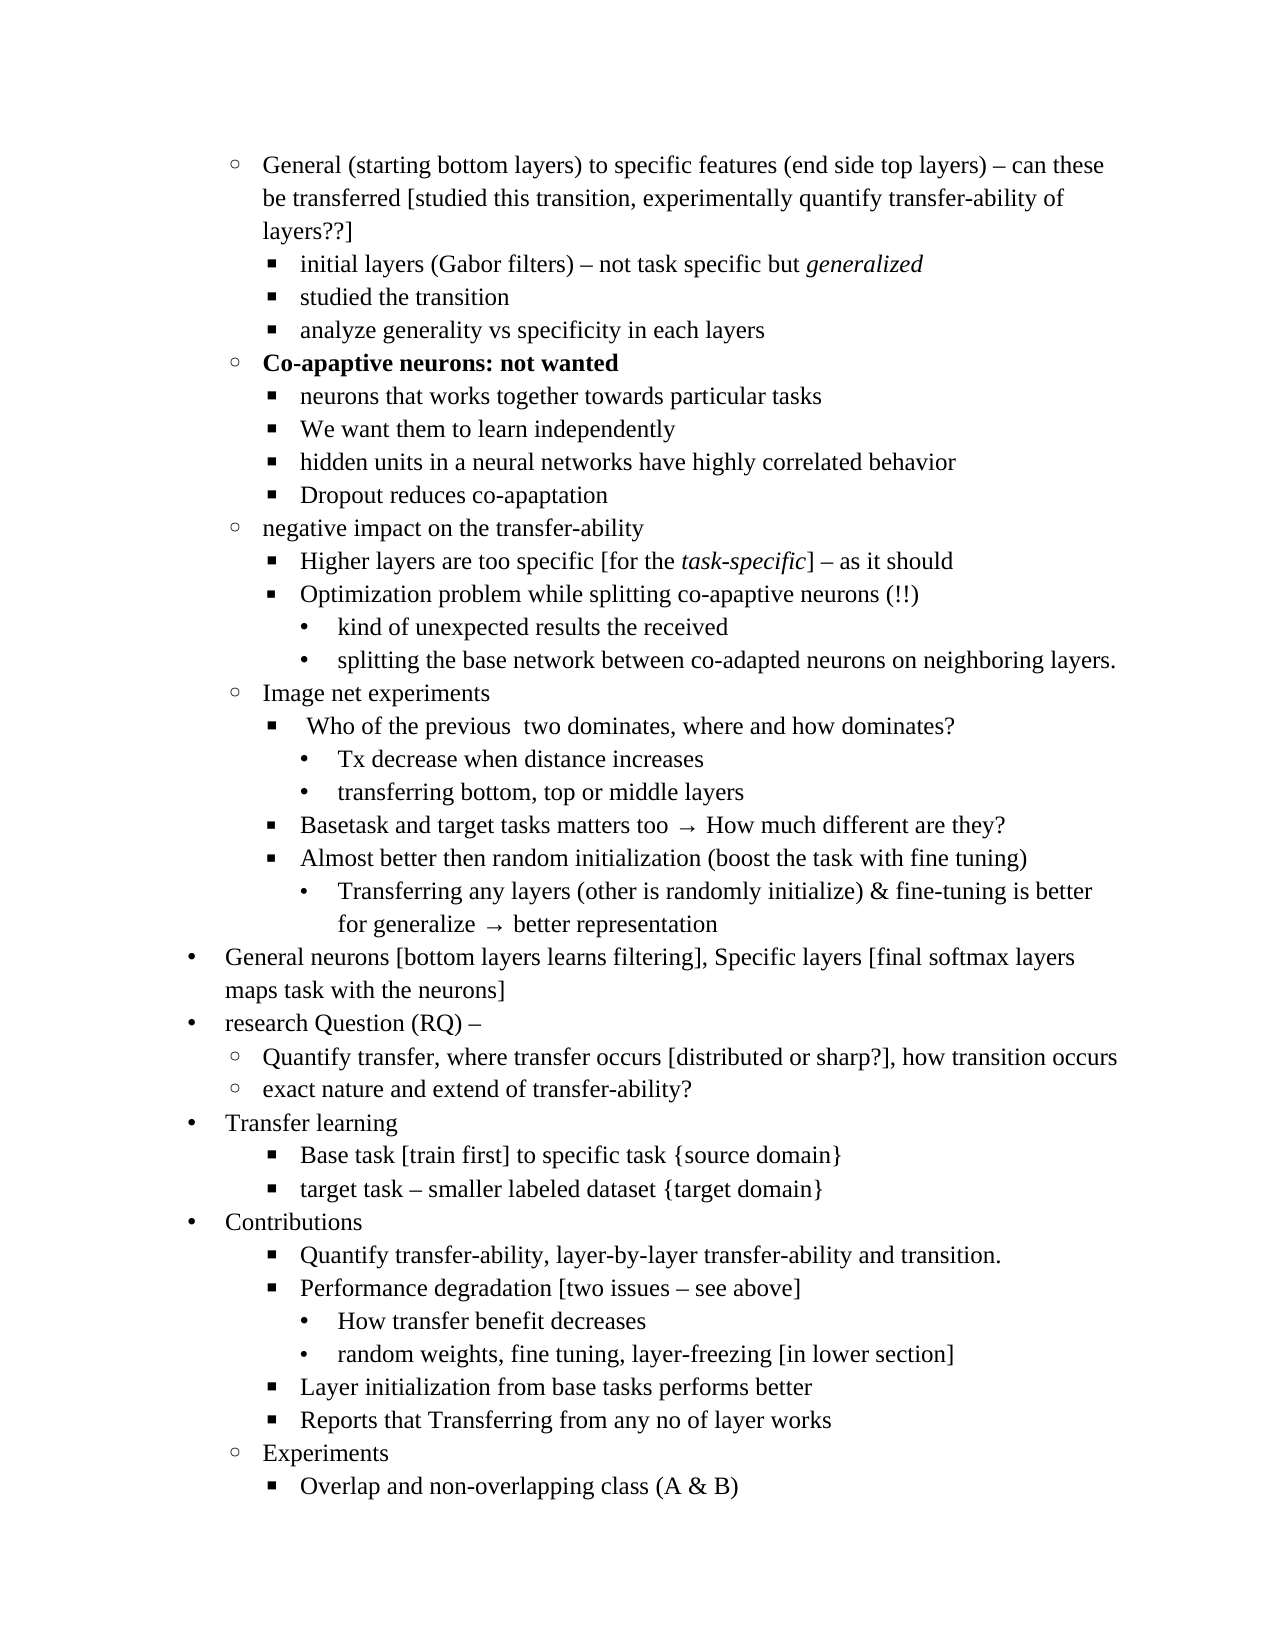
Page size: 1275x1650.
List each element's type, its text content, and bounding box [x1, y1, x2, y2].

list Dropout reduces co-apaptation [262, 480, 1125, 509]
list General (starting bottom layers) to specific features (end side top layers) – can these be transferred [studied this transition, experimentally quantify transfer-ability of layers??] [225, 150, 1125, 245]
list Higher layers are too specific [for the task-specific] – as it should [262, 546, 1125, 575]
list Co-apaptive neurons: not wanted [225, 348, 1125, 377]
list Overlap and non-overlapping class (A & B) [262, 1471, 1125, 1499]
list exact nature and extend of transfer-ability? [225, 1074, 1125, 1103]
list Transfer learning [187, 1108, 1125, 1136]
list initial layers (Gabor filters) – not task specific but generalized [262, 249, 1125, 278]
list Transferring any layers (other is randomly initialize) & fine-tuning is better for generalize → better representation [300, 876, 1125, 938]
list Image net experiments [225, 678, 1125, 707]
list Basetask and target tasks matters too → How much different are they? [262, 810, 1125, 839]
list splitting the base network between co-adapted neurons on neighboring layers. [300, 645, 1125, 674]
list Who of the previous two dominates, where and how dominates? [262, 711, 1125, 740]
list Tx decrease when distance increases [300, 744, 1125, 773]
list Experiments [225, 1438, 1125, 1467]
list We want them to learn independently [262, 414, 1125, 443]
list Quantify transfer-ability, layer-by-layer transfer-ability and transition. [262, 1240, 1125, 1268]
list Reports that Transferring from any no of layer works [262, 1405, 1125, 1433]
list transferring bottom, top or middle layers [300, 777, 1125, 806]
list Layer initialization from base tasks performs better [262, 1372, 1125, 1401]
list Optimization problem while splitting co-apaptive neurons (!!) [262, 579, 1125, 608]
list How transfer benefit decreases [300, 1306, 1125, 1334]
list Base task [train first] to specific task {source domain} [262, 1141, 1125, 1169]
list target task – smaller labeled dataset {target domain} [262, 1174, 1125, 1202]
list Performance degradation [two issues – see above] [262, 1273, 1125, 1301]
list research Question (RQ) – [187, 1008, 1125, 1037]
list Contributions [187, 1207, 1125, 1235]
list General neurons [bottom layers learns filtering], Specific layers [final softmax layers maps task with the neurons] [187, 942, 1125, 1004]
list studied the transition [262, 282, 1125, 311]
list negative impact on the transfer-ability [225, 513, 1125, 542]
list Almost better then random initialization (boost the task with fine tuning) [262, 843, 1125, 872]
list analyze generality vs specificity in each layers [262, 315, 1125, 344]
list kind of unexpected results the received [300, 612, 1125, 641]
list random weights, fine tuning, layer-freezing [in lower section] [300, 1339, 1125, 1367]
list hidden units in a neural networks have highly correlated behavior [262, 447, 1125, 476]
list neurons that works together towards particular tasks [262, 381, 1125, 410]
list Quantify transfer, where transfer occurs [distributed or sharp?], how transition occurs [225, 1042, 1125, 1070]
